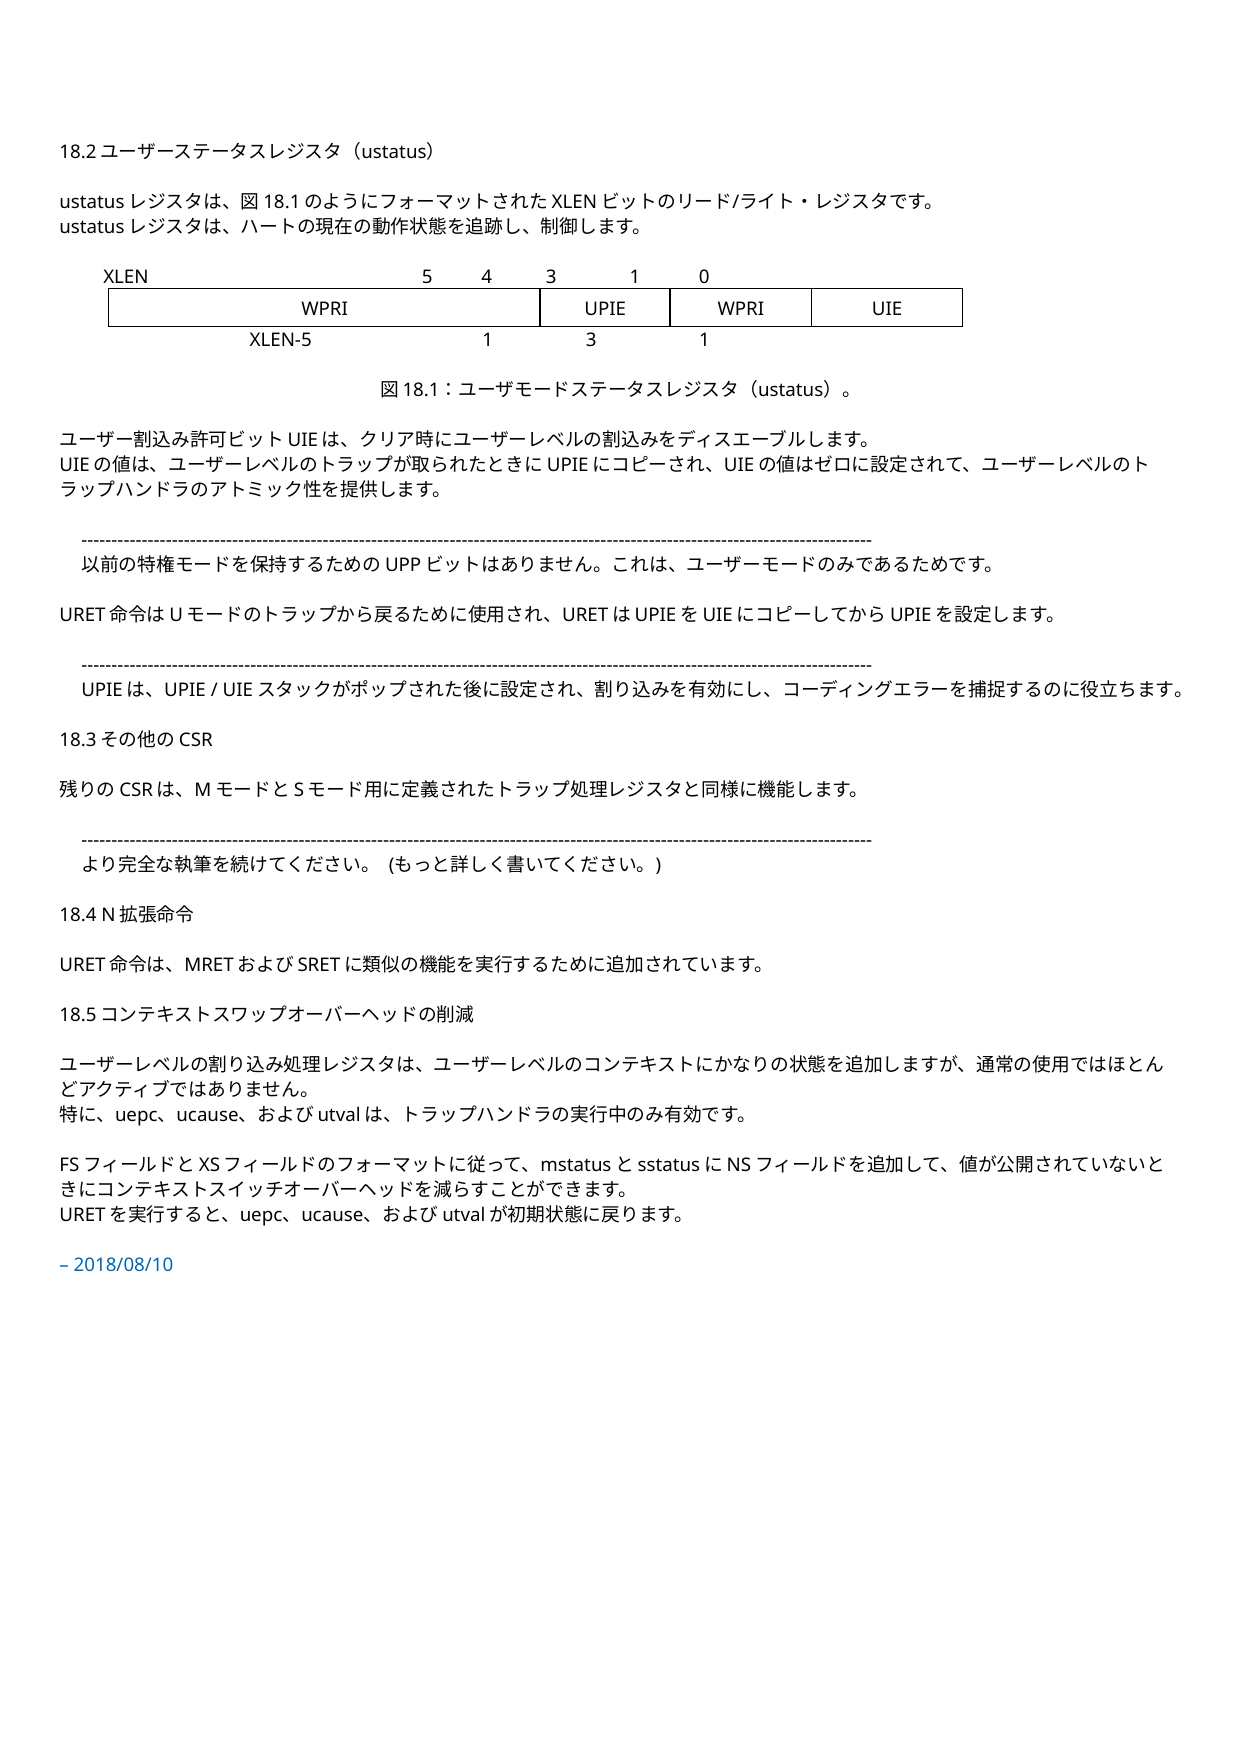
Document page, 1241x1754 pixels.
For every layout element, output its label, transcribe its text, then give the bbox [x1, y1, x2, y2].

text ユーザーレベルの割り込み処理レジスタは、ユーザーレベルのコンテキストにかなりの状態を追加しますが、通常の使用ではほとんどアクティブではありません。 [59, 1052, 1181, 1102]
text URET命令はUモードのトラップから戻るために使用され、URETはUPIEをUIEにコピーしてからUPIEを設定します。 [59, 602, 1181, 627]
text 18.5コンテキストスワップオーバーヘッドの削減 [59, 1002, 1181, 1027]
text UIEの値は、ユーザーレベルのトラップが取られたときにUPIEにコピーされ、UIEの値はゼロに設定されて、ユーザーレベルのトラップハンドラのアトミック性を提供します。 [59, 452, 1181, 502]
text UPIEは、UPIE / UIEスタックがポップされた後に設定され、割り込みを有効にし、コーディングエラーを捕捉するのに役立ちます。 [81, 677, 1181, 702]
text FSフィールドとXSフィールドのフォーマットに従って、mstatusとsstatusにNSフィールドを追加して、値が公開されていないときにコンテキストスイッチオーバーヘッドを減らすことができます。 [59, 1152, 1181, 1202]
text ----------------------------------------------------------------------------------------------------------------------------------- [81, 827, 1181, 852]
text 図18.1：ユーザモードステータスレジスタ（ustatus）。 [59, 377, 1181, 402]
text ----------------------------------------------------------------------------------------------------------------------------------- [81, 527, 1181, 552]
table_header UIE [812, 289, 962, 326]
table_header [963, 288, 1081, 326]
text より完全な執筆を続けてください。 (もっと詳しく書いてください。) [81, 852, 1181, 877]
text ユーザー割込み許可ビットUIEは、クリア時にユーザーレベルの割込みをディスエーブルします。 [59, 427, 1181, 452]
table_header WPRI [671, 289, 811, 326]
text 以前の特権モードを保持するためのUPPビットはありません。これは、ユーザーモードのみであるためです。 [81, 552, 1181, 577]
text XLEN 5 4 3 1 0 [59, 263, 1181, 288]
text – 2018/08/10 [59, 1252, 1181, 1277]
text 特に、uepc、ucause、およびutvalは、トラップハンドラの実行中のみ有効です。 [59, 1102, 1181, 1127]
text URET命令は、MRETおよびSRETに類似の機能を実行するために追加されています。 [59, 952, 1181, 977]
text 18.3その他のCSR [59, 727, 1181, 752]
text URETを実行すると、uepc、ucause、およびutvalが初期状態に戻ります。 [59, 1202, 1181, 1227]
text ----------------------------------------------------------------------------------------------------------------------------------- [81, 652, 1181, 677]
text 18.4 N拡張命令 [59, 902, 1181, 927]
table_header UPIE [541, 289, 669, 326]
text ustatusレジスタは、ハートの現在の動作状態を追跡し、制御します。 [59, 213, 1181, 238]
text XLEN-5 1 3 1 [59, 327, 1181, 352]
table_header WPRI [109, 289, 539, 326]
text 18.2ユーザーステータスレジスタ（ustatus） [59, 138, 1181, 163]
text ustatusレジスタは、図18.1のようにフォーマットされたXLENビットのリード/ライト・レジスタです。 [59, 188, 1181, 213]
text 残りのCSRは、MモードとSモード用に定義されたトラップ処理レジスタと同様に機能します。 [59, 777, 1181, 802]
